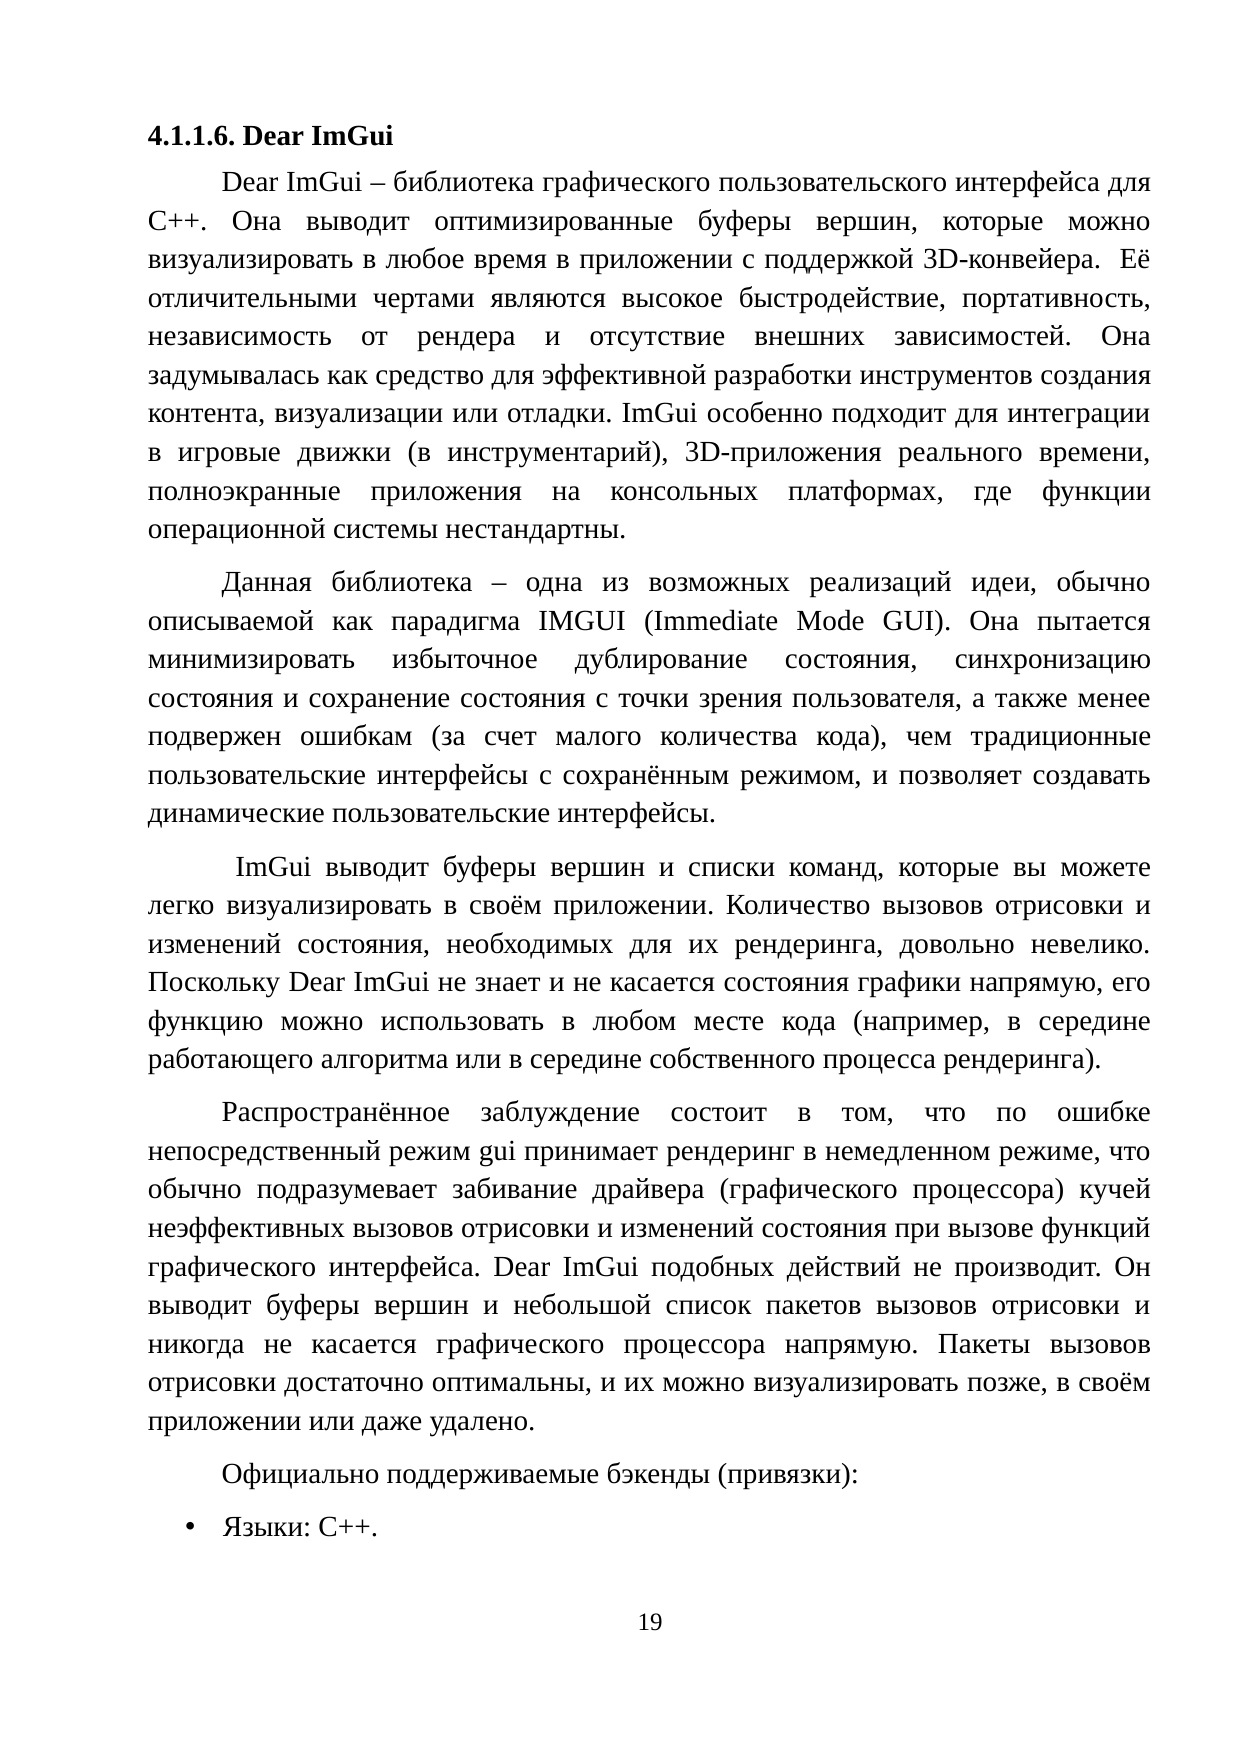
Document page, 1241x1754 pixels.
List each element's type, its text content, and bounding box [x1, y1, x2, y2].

text ImGui выводит буферы вершин и списки команд, которые вы можете легко визуализировать в своём приложении. Количество вызовов отрисовки и изменений состояния, необходимых для их рендеринга, довольно невелико. Поскольку Dear ImGui не знает и не касается состояния графики напрямую, его функцию можно использовать в любом месте кода (например, в середине работающего алгоритма или в середине собственного процесса рендеринга). [148, 849, 1152, 1075]
text Dear ImGui – библиотека графического пользовательского интерфейса для С++. Она выводит оптимизированные буферы вершин, которые можно визуализировать в любое время в приложении с поддержкой 3D-конвейера. Её отличительными чертами являются высокое быстродействие, портативность, независимость от рендера и отсутствие внешних зависимостей. Она задумывалась как средство для эффективной разработки инструментов создания контента, визуализации или отладки. ImGui особенно подходит для интеграции в игровые движки (в инструментарий), 3D-приложения реального времени, полноэкранные приложения на консольных платформах, где функции операционной системы нестандартны. [148, 164, 1152, 545]
list Языки: C++. [185, 1509, 1152, 1543]
text Данная библиотека – одна из возможных реализаций идеи, обычно описываемой как парадигма IMGUI (Immediate Mode GUI). Она пытается минимизировать избыточное дублирование состояния, синхронизацию состояния и сохранение состояния с точки зрения пользователя, а также менее подвержен ошибкам (за счет малого количества кода), чем традиционные пользовательские интерфейсы с сохранённым режимом, и позволяет создавать динамические пользовательские интерфейсы. [148, 564, 1152, 829]
text Распространённое заблуждение состоит в том, что по ошибке непосредственный режим gui принимает рендеринг в немедленном режиме, что обычно подразумевает забивание драйвера (графического процессора) кучей неэффективных вызовов отрисовки и изменений состояния при вызове функций графического интерфейса. Dear ImGui подобных действий не производит. Он выводит буферы вершин и небольшой список пакетов вызовов отрисовки и никогда не касается графического процессора напрямую. Пакеты вызовов отрисовки достаточно оптимальны, и их можно визуализировать позже, в своём приложении или даже удалено. [148, 1094, 1152, 1436]
subtitle 4.1.1.6. Dear ImGui [148, 118, 1152, 152]
text Официально поддерживаемые бэкенды (привязки): [148, 1456, 1152, 1489]
